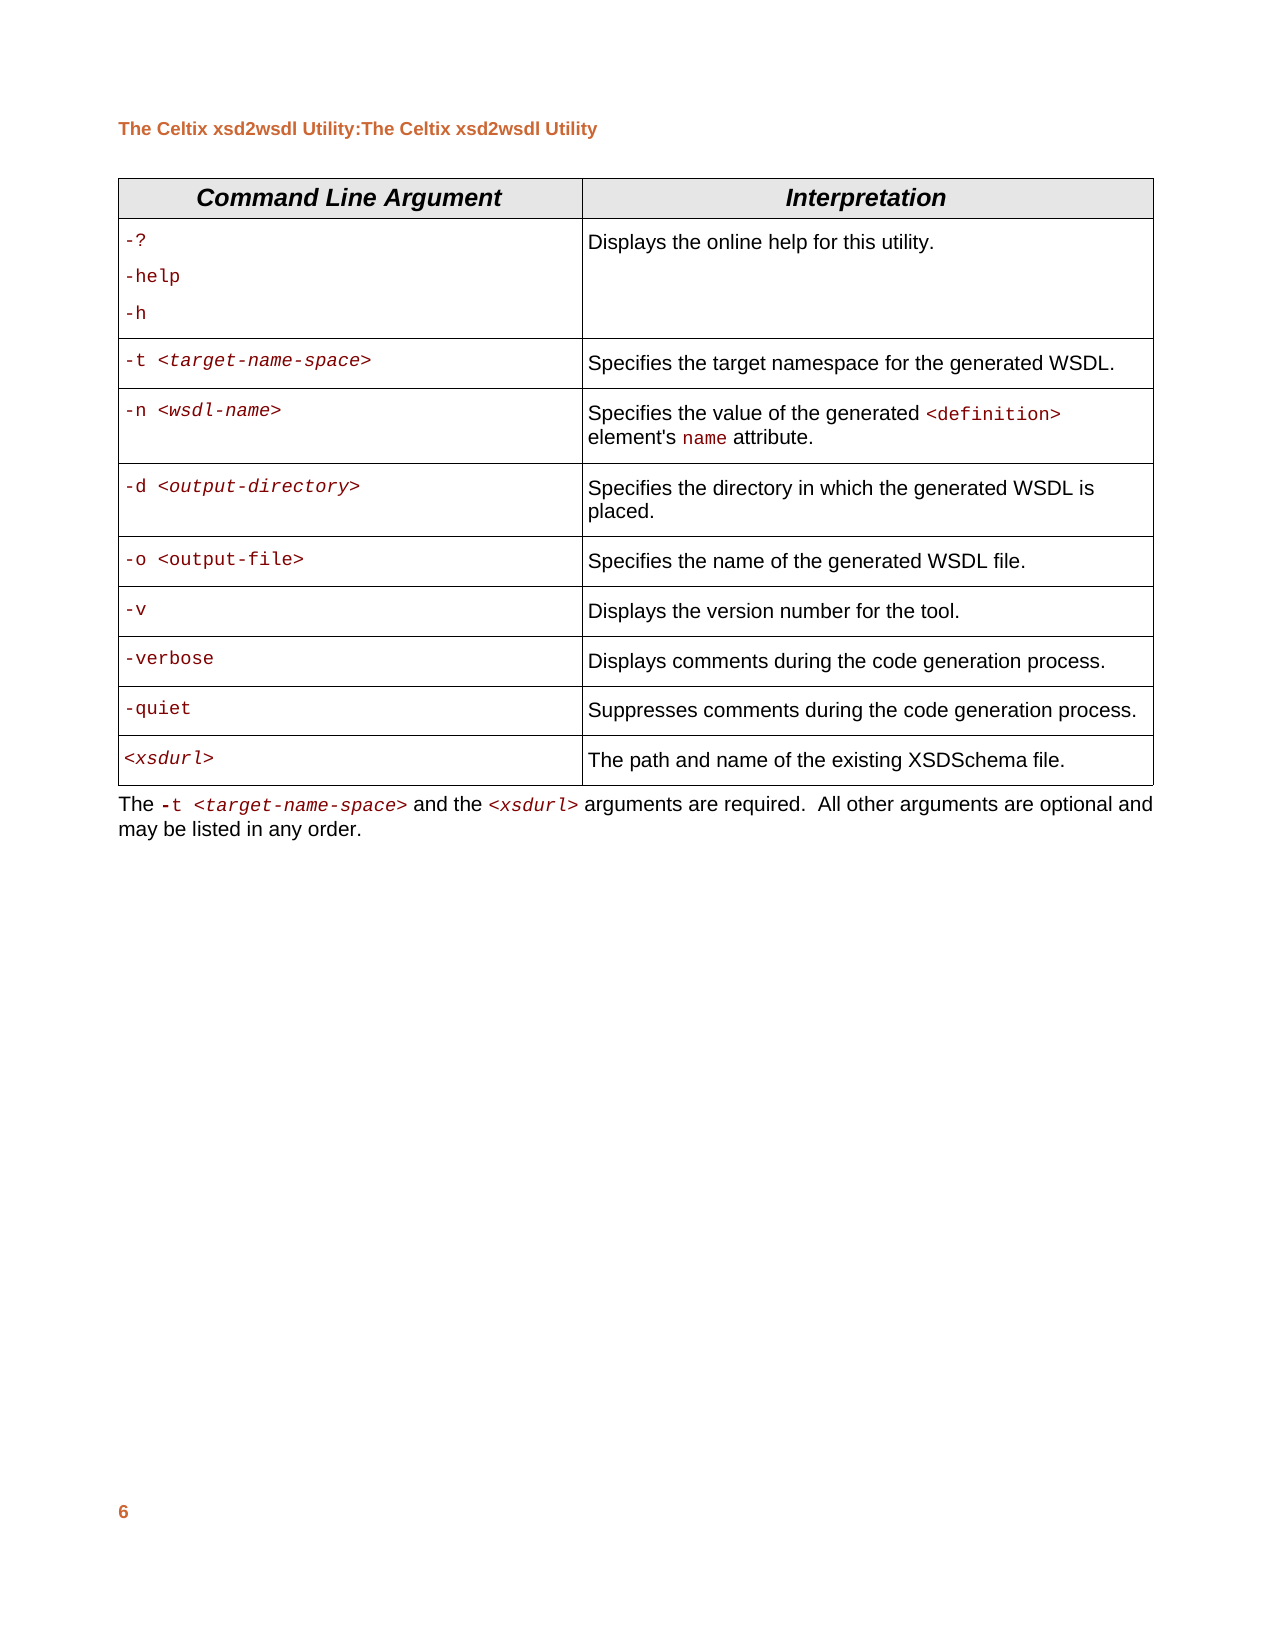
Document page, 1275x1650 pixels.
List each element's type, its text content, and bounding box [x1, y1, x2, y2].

table_cell The path and name of the existing XSDSchema file. [583, 736, 1153, 785]
table_header Command Line Argument [119, 179, 582, 218]
table_cell <xsdurl> [119, 736, 582, 785]
table_cell -verbose [119, 637, 582, 686]
table_cell -quiet [119, 687, 582, 735]
table_cell -v [119, 587, 582, 636]
table_cell -? -help -h [119, 219, 582, 338]
table_cell -d <output-directory> [119, 464, 582, 536]
table_header Interpretation [583, 179, 1153, 218]
table_cell Suppresses comments during the code generation process. [583, 687, 1153, 735]
table_cell Specifies the name of the generated WSDL file. [583, 537, 1153, 586]
text The -t <target-name-space> and the <xsdurl> arguments are required. All other arguments are optional and may be listed in any order. [118, 793, 1157, 841]
table_cell -t <target-name-space> [119, 339, 582, 388]
table_cell Specifies the directory in which the generated WSDL is placed. [583, 464, 1153, 536]
table_cell -o <output-file> [119, 537, 582, 586]
table_cell Displays the online help for this utility. [583, 219, 1153, 338]
table_cell -n <wsdl-name> [119, 389, 582, 463]
table_cell Displays the version number for the tool. [583, 587, 1153, 636]
table_cell Specifies the target namespace for the generated WSDL. [583, 339, 1153, 388]
table_cell Specifies the value of the generated <definition> element's name attribute. [583, 389, 1153, 463]
table_cell Displays comments during the code generation process. [583, 637, 1153, 686]
